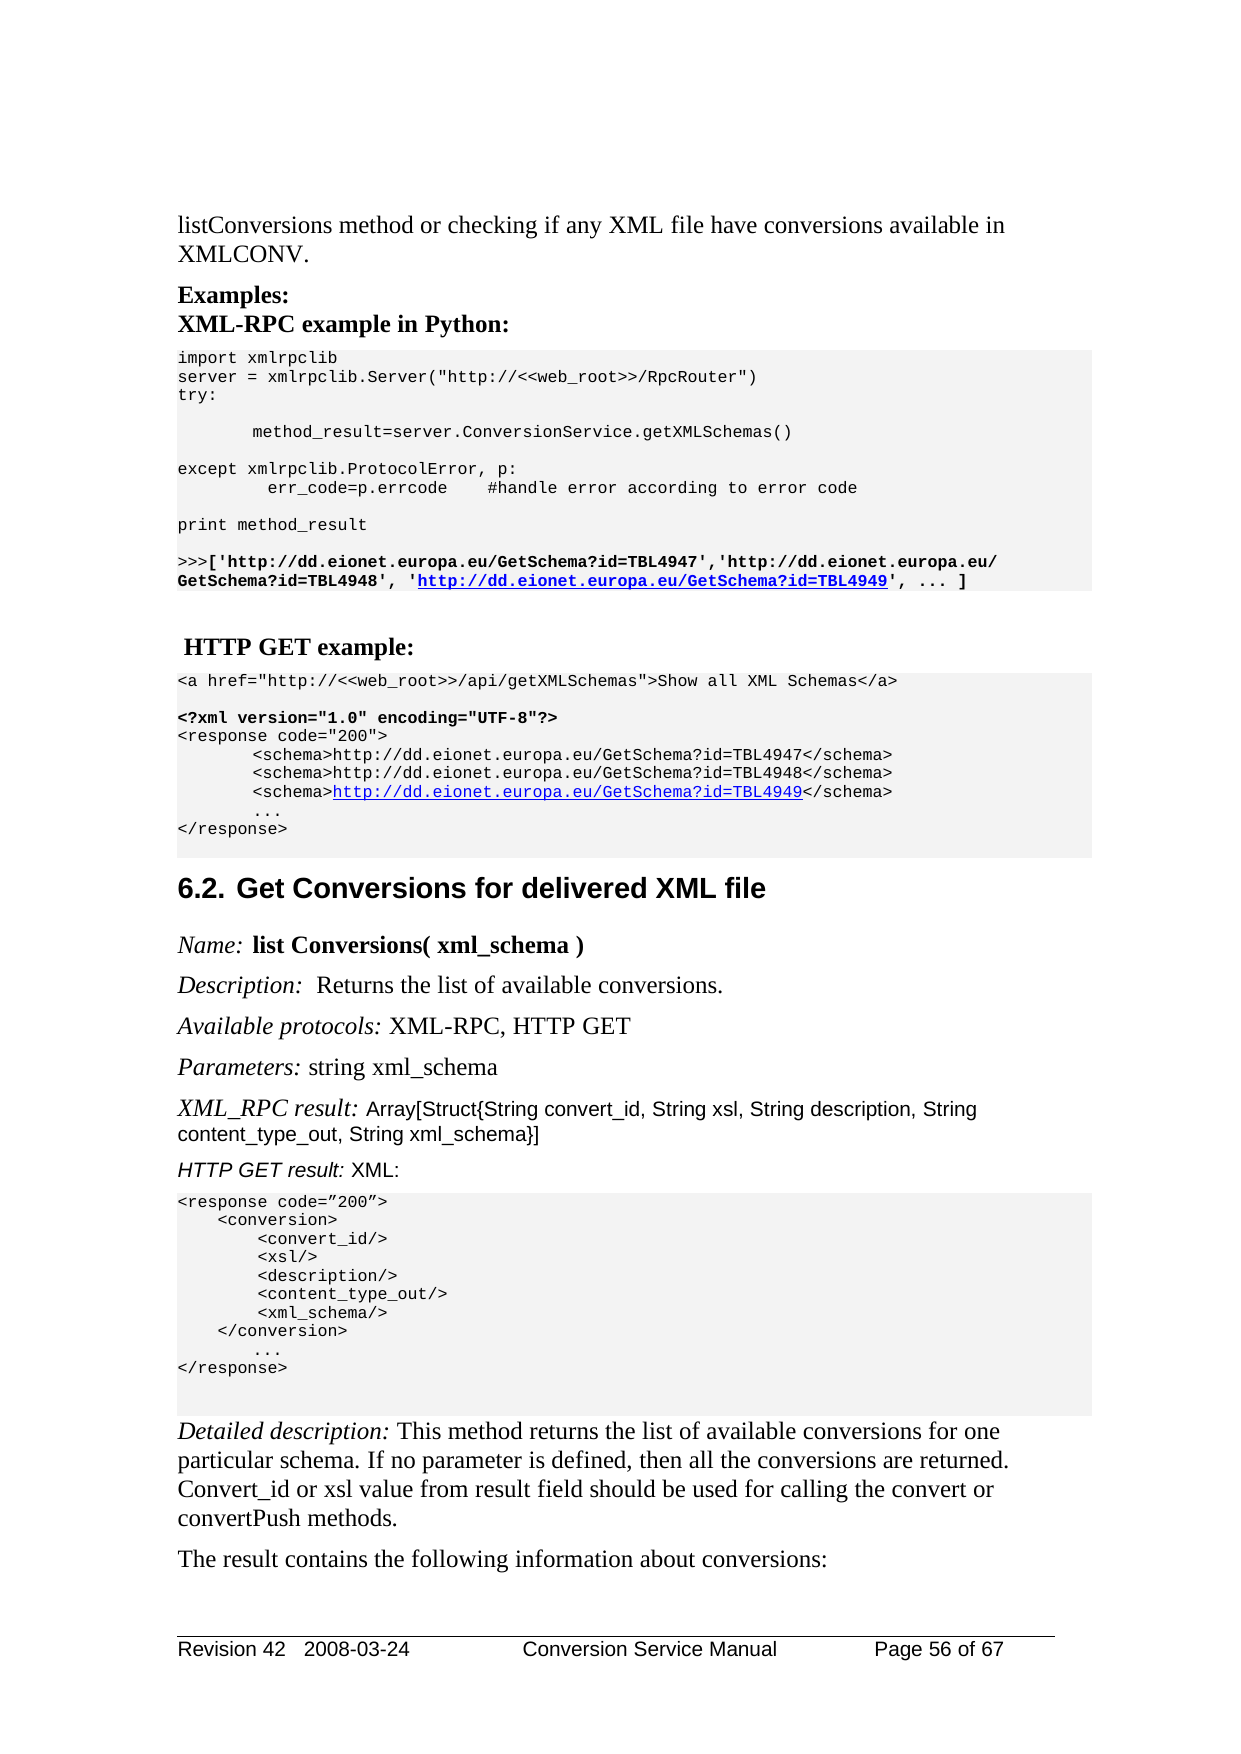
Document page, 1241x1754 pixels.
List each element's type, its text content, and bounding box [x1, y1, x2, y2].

text XML_RPC result: Array[Struct{String convert_id, String xsl, String description, String content_type_out, String xml_schema}] [177, 1093, 1092, 1146]
list <description/> [177, 1268, 1092, 1286]
list <xml_schema/> [177, 1305, 1092, 1323]
text The result contains the following information about conversions: [177, 1544, 1092, 1573]
list </response> [177, 821, 1092, 839]
list <a href="http://<<web_root>>/api/getXMLSchemas">Show all XML Schemas</a> [177, 673, 1092, 691]
text Detailed description: This method returns the list of available conversions for one particular schema. If no parameter is defined, then all the conversions are returned. Convert_id or xsl value from result field should be used for calling the convert or convertPush methods. [177, 1416, 1092, 1532]
text Name: list Conversions( xml_schema ) [177, 929, 1092, 958]
list <schema>http://dd.eionet.europa.eu/GetSchema?id=TBL4949</schema> [177, 784, 1092, 802]
text HTTP GET result: XML: [177, 1158, 1092, 1182]
text <?xml version="1.0" encoding="UTF-8"?> [177, 710, 1092, 728]
list import xmlrpclib [177, 350, 1092, 368]
list <schema>http://dd.eionet.europa.eu/GetSchema?id=TBL4948</schema> [177, 765, 1092, 784]
text Parameters: string xml_schema [177, 1052, 1092, 1081]
list <xsl/> [177, 1249, 1092, 1268]
text Examples: [177, 280, 1092, 309]
list ... [177, 1342, 1092, 1360]
list <conversion> [177, 1212, 1092, 1231]
list </conversion> [177, 1323, 1092, 1342]
text listConversions method or checking if any XML file have conversions available in XMLCONV. [177, 210, 1092, 268]
list print method_result [177, 517, 1092, 535]
list except xmlrpclib.ProtocolError, p: [177, 461, 1092, 480]
list server = xmlrpclib.Server("http://<<web_root>>/RpcRouter") [177, 368, 1092, 387]
list <response code="200"> [177, 728, 1092, 747]
list method_result=server.ConversionService.getXMLSchemas() [177, 424, 1092, 443]
list <schema>http://dd.eionet.europa.eu/GetSchema?id=TBL4947</schema> [177, 747, 1092, 765]
list >>>['http://dd.eionet.europa.eu/GetSchema?id=TBL4947','http://dd.eionet.europa.eu/GetSchema?id=TBL4948', 'http://dd.eionet.europa.eu/GetSchema?id=TBL4949', ... ] [177, 554, 1092, 591]
list <response code=”200”> [177, 1193, 1092, 1212]
text Description: Returns the list of available conversions. [177, 970, 1092, 999]
list <content_type_out/> [177, 1286, 1092, 1305]
subtitle Get Conversions for delivered XML file [177, 871, 1092, 905]
list ... [177, 802, 1092, 821]
text XML-RPC example in Python: [177, 309, 1092, 338]
list try: [177, 387, 1092, 406]
text Available protocols: XML-RPC, HTTP GET [177, 1011, 1092, 1040]
list <convert_id/> [177, 1231, 1092, 1249]
list err_code=p.errcode #handle error according to error code [177, 480, 1092, 498]
list </response> [177, 1360, 1092, 1379]
text HTTP GET example: [177, 632, 1092, 661]
